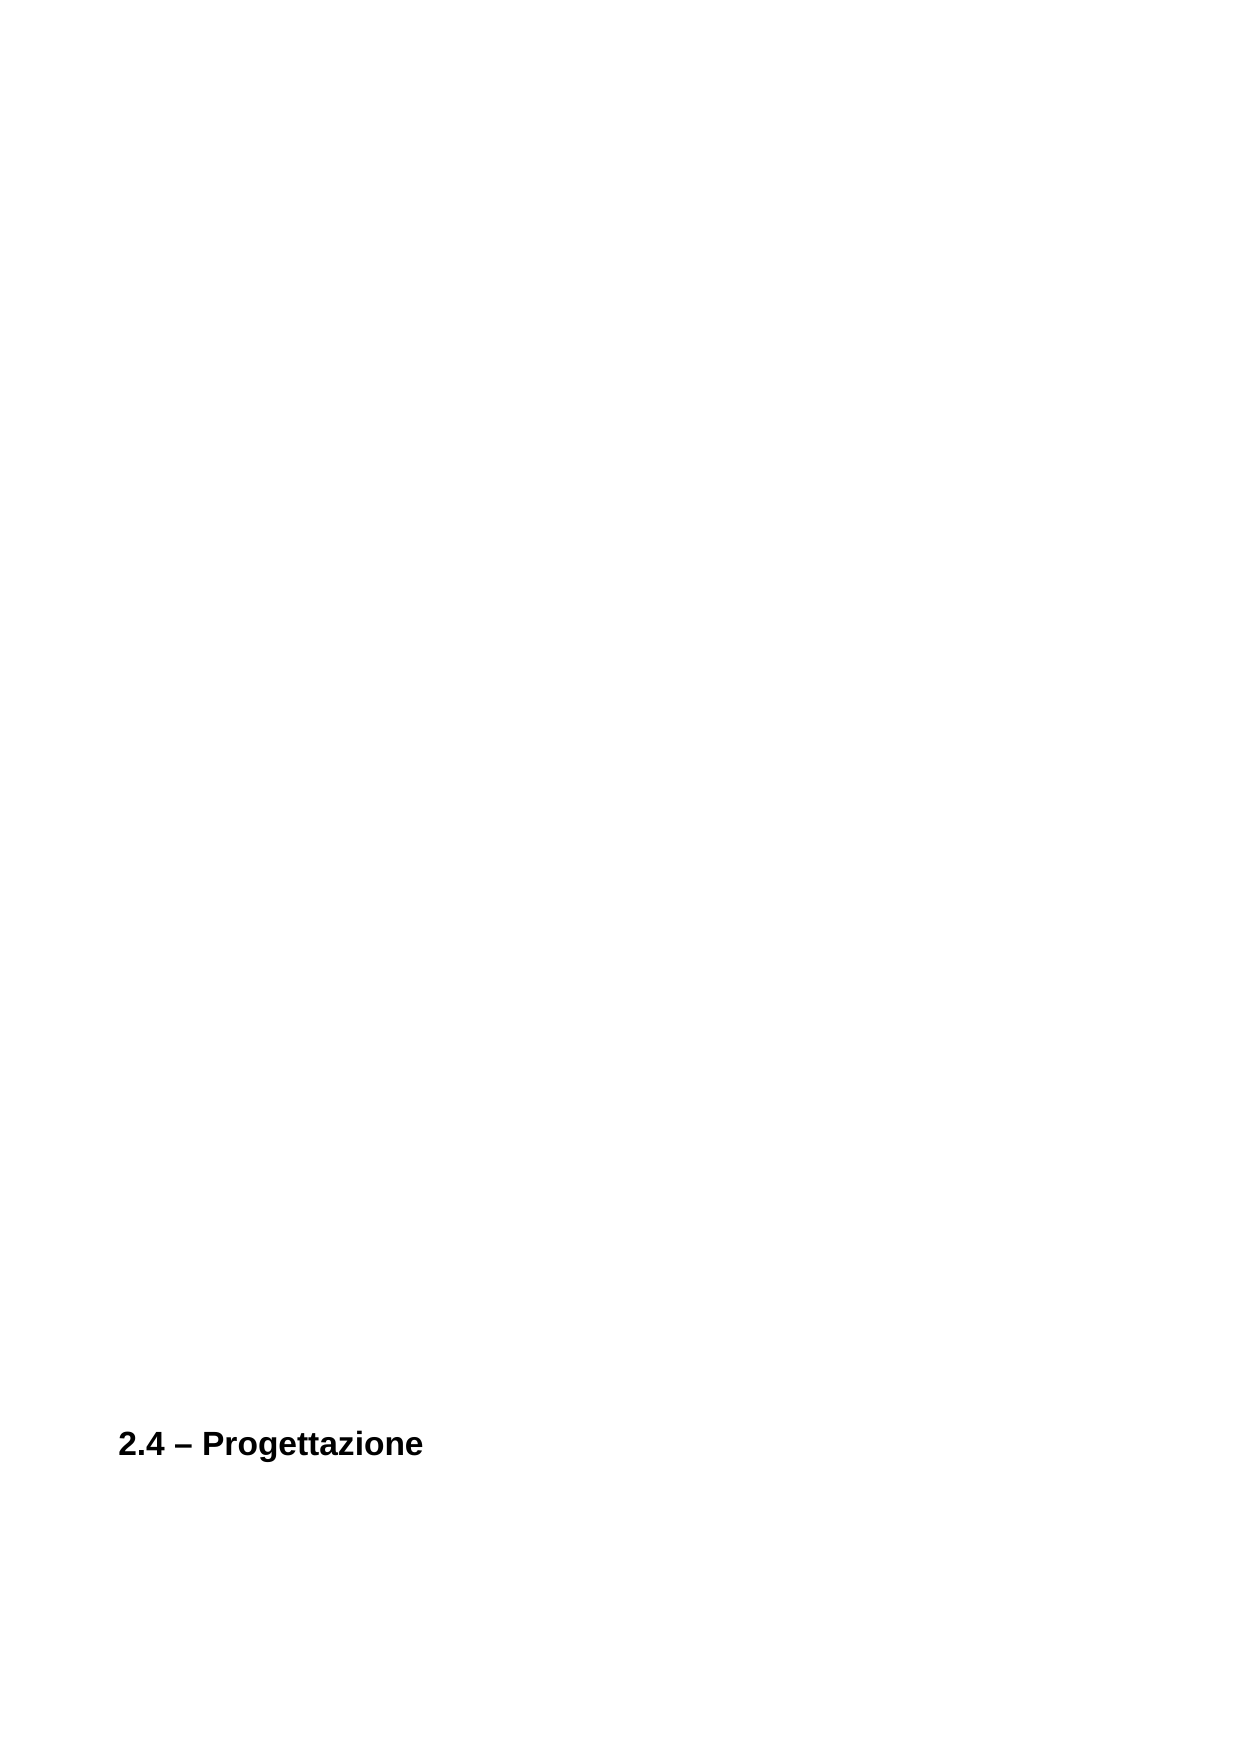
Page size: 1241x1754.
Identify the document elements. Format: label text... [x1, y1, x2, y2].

subtitle 2.4 – Progettazione [118, 1424, 1122, 1463]
